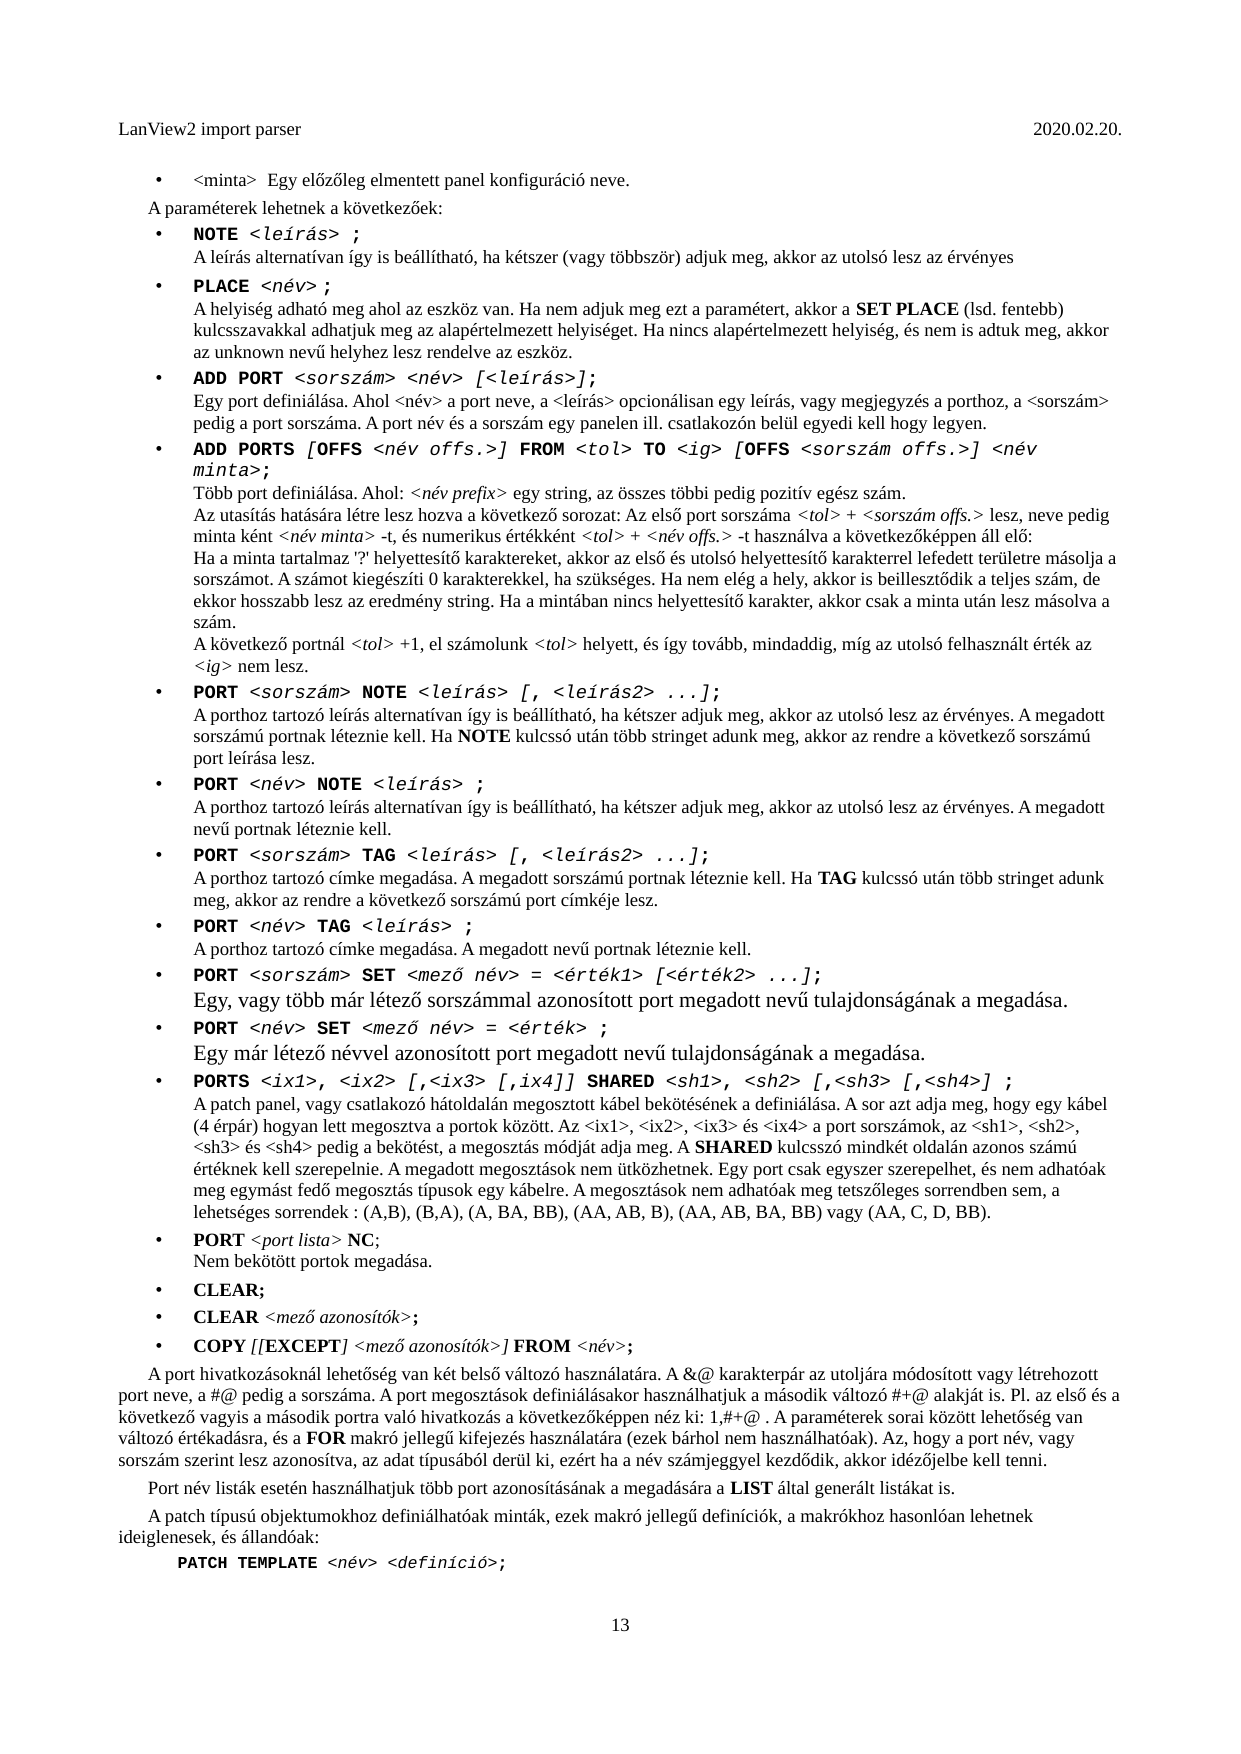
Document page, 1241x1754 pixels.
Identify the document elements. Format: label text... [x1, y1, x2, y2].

list PORT <sorszám> NOTE <leírás> [, <leírás2> ...]; A porthoz tartozó leírás alternatívan így is beállítható, ha kétszer adjuk meg, akkor az utolsó lesz az érvényes. A megadott sorszámú portnak léteznie kell. Ha NOTE kulcssó után több stringet adunk meg, akkor az rendre a következő sorszámú port leírása lesz. [156, 683, 1122, 768]
text A patch típusú objektumokhoz definiálhatóak minták, ezek makró jellegű definíciók, a makrókhoz hasonlóan lehetnek ideiglenesek, és állandóak: [118, 1505, 1122, 1548]
list ADD PORTS [OFFS <név offs.>] FROM <tol> TO <ig> [OFFS <sorszám offs.>] <név minta>; Több port definiálása. Ahol: <név prefix> egy string, az összes többi pedig pozitív egész szám. Az utasítás hatására létre lesz hozva a következő sorozat: Az első port sorszáma <tol> + <sorszám offs.> lesz, neve pedig minta ként <név minta> -t, és numerikus értékként <tol> + <név offs.> -t használva a következőképpen áll elő: Ha a minta tartalmaz '?' helyettesítő karaktereket, akkor az első és utolsó helyettesítő karakterrel lefedett területre másolja a sorszámot. A számot kiegészíti 0 karakterekkel, ha szükséges. Ha nem elég a hely, akkor is beillesztődik a teljes szám, de ekkor hosszabb lesz az eredmény string. Ha a mintában nincs helyettesítő karakter, akkor csak a minta után lesz másolva a szám. A következő portnál <tol> +1, el számolunk <tol> helyett, és így tovább, mindaddig, míg az utolsó felhasznált érték az <ig> nem lesz. [156, 439, 1122, 676]
text A paraméterek lehetnek a következőek: [118, 197, 1122, 219]
list PORT <sorszám> TAG <leírás> [, <leírás2> ...]; A porthoz tartozó címke megadása. A megadott sorszámú portnak léteznie kell. Ha TAG kulcssó után több stringet adunk meg, akkor az rendre a következő sorszámú port címkéje lesz. [156, 846, 1122, 910]
text A port hivatkozásoknál lehetőség van két belső változó használatára. A &@ karakterpár az utoljára módosított vagy létrehozott port neve, a #@ pedig a sorszáma. A port megosztások definiálásakor használhatjuk a második változó #+@ alakját is. Pl. az első és a következő vagyis a második portra való hivatkozás a következőképpen néz ki: 1,#+@ . A paraméterek sorai között lehetőség van változó értékadásra, és a FOR makró jellegű kifejezés használatára (ezek bárhol nem használhatóak). Az, hogy a port név, vagy sorszám szerint lesz azonosítva, az adat típusából derül ki, ezért ha a név számjeggyel kezdődik, akkor idézőjelbe kell tenni. [118, 1362, 1122, 1470]
text Port név listák esetén használhatjuk több port azonosításának a megadására a LIST által generált listákat is. [118, 1477, 1122, 1498]
list <minta> Egy előzőleg elmentett panel konfiguráció neve. [156, 169, 1122, 191]
list PORT <sorszám> SET <mező név> = <érték1> [<érték2> ...]; Egy, vagy több már létező sorszámmal azonosított port megadott nevű tulajdonságának a megadása. [156, 966, 1122, 1012]
list CLEAR; [156, 1278, 1122, 1300]
list PORT <név> TAG <leírás> ; A porthoz tartozó címke megadása. A megadott nevű portnak léteznie kell. [156, 917, 1122, 959]
list ADD PORT <sorszám> <név> [<leírás>]; Egy port definiálása. Ahol <név> a port neve, a <leírás> opcionálisan egy leírás, vagy megjegyzés a porthoz, a <sorszám> pedig a port sorszáma. A port név és a sorszám egy panelen ill. csatlakozón belül egyedi kell hogy legyen. [156, 369, 1122, 433]
list NOTE <leírás> ; A leírás alternatívan így is beállítható, ha kétszer (vagy többször) adjuk meg, akkor az utolsó lesz az érvényes [156, 225, 1122, 268]
list PORT <port lista> NC; Nem bekötött portok megadása. [156, 1229, 1122, 1272]
list PORT <név> NOTE <leírás> ; A porthoz tartozó leírás alternatívan így is beállítható, ha kétszer adjuk meg, akkor az utolsó lesz az érvényes. A megadott nevű portnak léteznie kell. [156, 775, 1122, 839]
list PLACE <név> ; A helyiség adható meg ahol az eszköz van. Ha nem adjuk meg ezt a paramétert, akkor a SET PLACE (lsd. fentebb) kulcsszavakkal adhatjuk meg az alapértelmezett helyiséget. Ha nincs alapértelmezett helyiség, és nem is adtuk meg, akkor az unknown nevű helyhez lesz rendelve az eszköz. [156, 274, 1122, 362]
list PORT <név> SET <mező név> = <érték> ; Egy már létező névvel azonosított port megadott nevű tulajdonságának a megadása. [156, 1019, 1122, 1065]
text PATCH TEMPLATE <név> <definíció>; [177, 1554, 1122, 1573]
list PORTS <ix1>, <ix2> [,<ix3> [,ix4]] SHARED <sh1>, <sh2> [,<sh3> [,<sh4>] ; A patch panel, vagy csatlakozó hátoldalán megosztott kábel bekötésének a definiálása. A sor azt adja meg, hogy egy kábel (4 érpár) hogyan lett megosztva a portok között. Az <ix1>, <ix2>, <ix3> és <ix4> a port sorszámok, az <sh1>, <sh2>, <sh3> és <sh4> pedig a bekötést, a megosztás módját adja meg. A SHARED kulcsszó mindkét oldalán azonos számú értéknek kell szerepelnie. A megadott megosztások nem ütközhetnek. Egy port csak egyszer szerepelhet, és nem adhatóak meg egymást fedő megosztás típusok egy kábelre. A megosztások nem adhatóak meg tetszőleges sorrendben sem, a lehetséges sorrendek : (A,B), (B,A), (A, BA, BB), (AA, AB, B), (AA, AB, BA, BB) vagy (AA, C, D, BB). [156, 1072, 1122, 1222]
list CLEAR <mező azonosítók>; [156, 1306, 1122, 1328]
list COPY [[EXCEPT] <mező azonosítók>] FROM <név>; [156, 1334, 1122, 1356]
